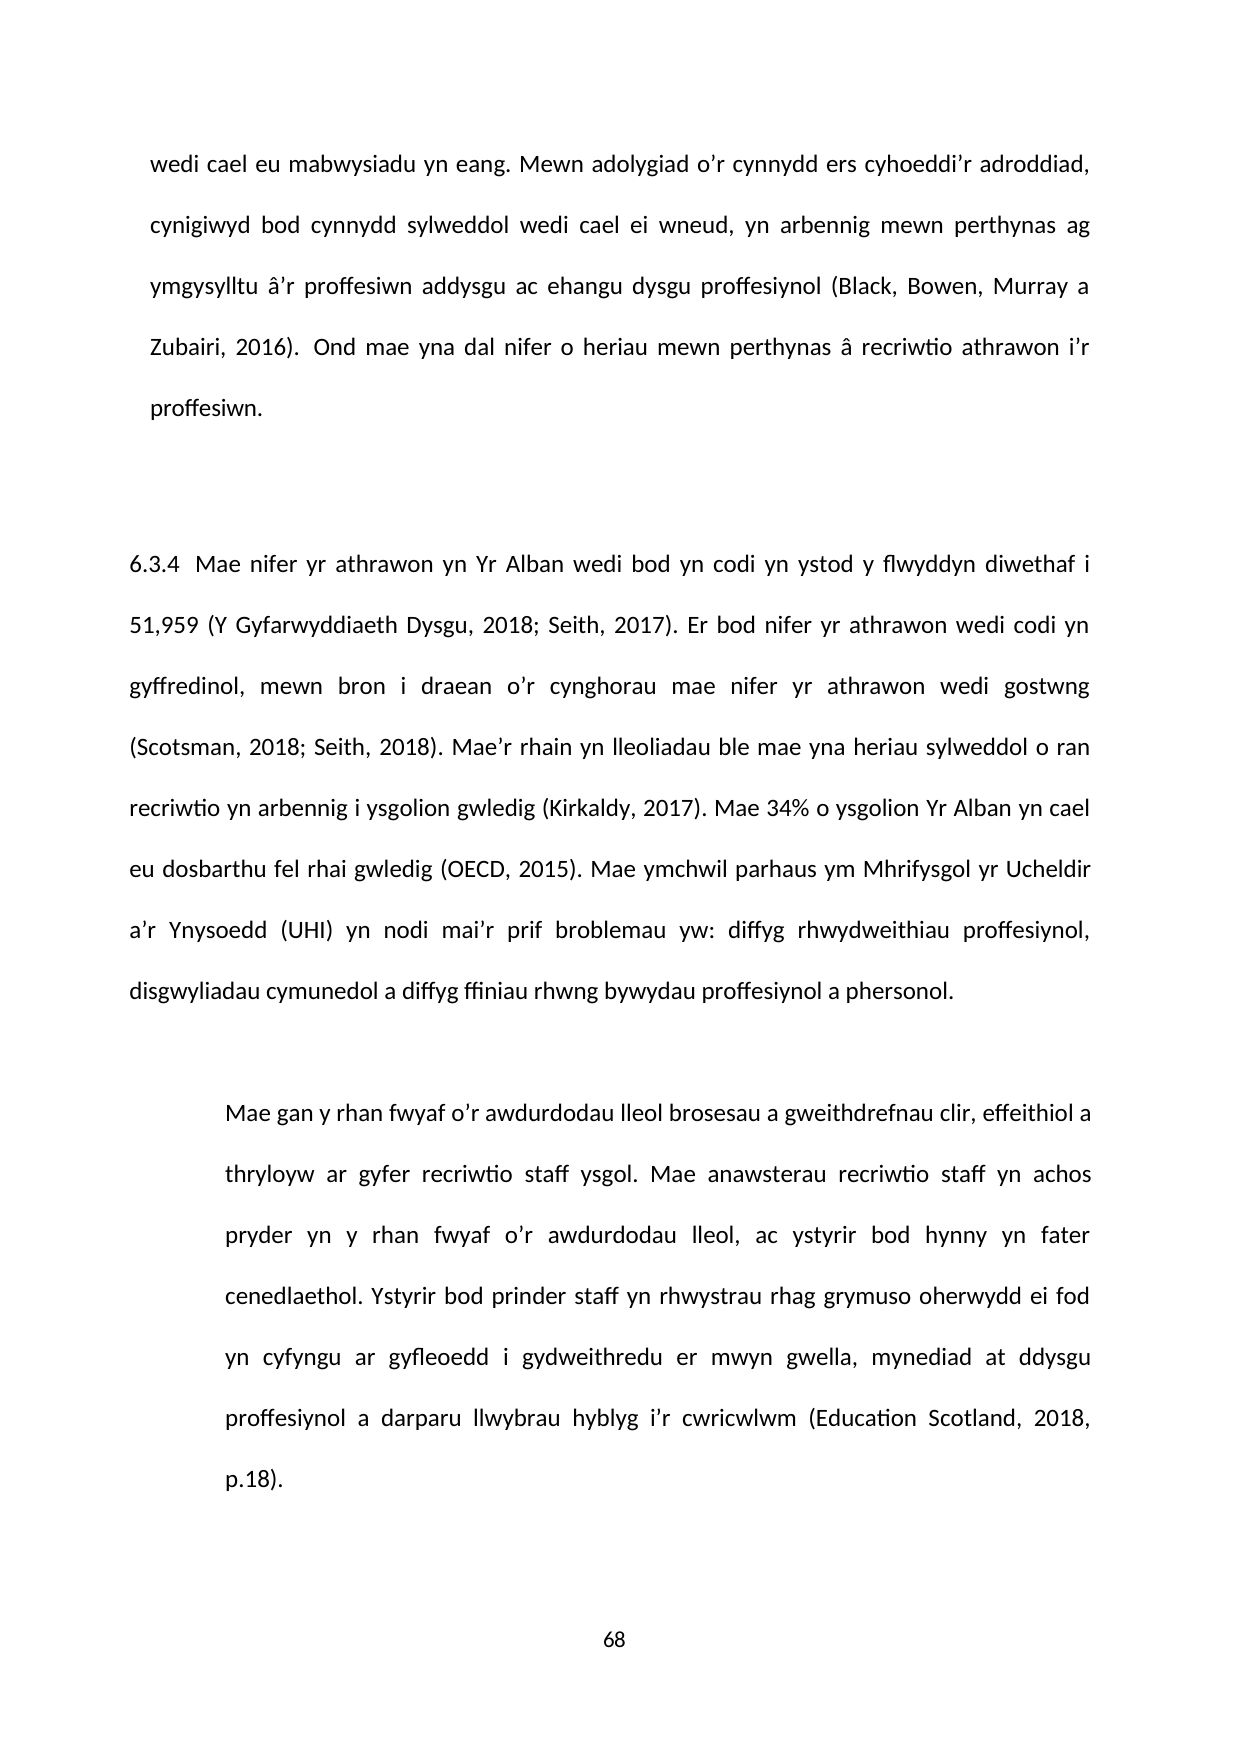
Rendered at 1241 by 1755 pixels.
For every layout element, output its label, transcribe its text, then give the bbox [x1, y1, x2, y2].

text Mae gan y rhan fwyaf o’r awdurdodau lleol brosesau a gweithdrefnau clir, effeithiol a thryloyw ar gyfer recriwtio staff ysgol. Mae anawsterau recriwtio staff yn achos pryder yn y rhan fwyaf o’r awdurdodau lleol, ac ystyrir bod hynny yn fater cenedlaethol. Ystyrir bod prinder staff yn rhwystrau rhag grymuso oherwydd ei fod yn cyfyngu ar gyfleoedd i gydweithredu er mwyn gwella, mynediad at ddysgu proffesiynol a darparu llwybrau hyblyg i’r cwricwlwm (Education Scotland, 2018, p.18). [225, 1097, 1091, 1494]
text wedi cael eu mabwysiadu yn eang. Mewn adolygiad o’r cynnydd ers cyhoeddi’r adroddiad, cynigiwyd bod cynnydd sylweddol wedi cael ei wneud, yn arbennig mewn perthynas ag ymgysylltu â’r proffesiwn addysgu ac ehangu dysgu proffesiynol (Black, Bowen, Murray a Zubairi, 2016). Ond mae yna dal nifer o heriau mewn perthynas â recriwtio athrawon i’r proffesiwn. [150, 148, 1091, 423]
list Mae nifer yr athrawon yn Yr Alban wedi bod yn codi yn ystod y flwyddyn diwethaf i 51,959 (Y Gyfarwyddiaeth Dysgu, 2018; Seith, 2017). Er bod nifer yr athrawon wedi codi yn gyffredinol, mewn bron i draean o’r cynghorau mae nifer yr athrawon wedi gostwng (Scotsman, 2018; Seith, 2018). Mae’r rhain yn lleoliadau ble mae yna heriau sylweddol o ran recriwtio yn arbennig i ysgolion gwledig (Kirkaldy, 2017). Mae 34% o ysgolion Yr Alban yn cael eu dosbarthu fel rhai gwledig (OECD, 2015). Mae ymchwil parhaus ym Mhrifysgol yr Ucheldir a’r Ynysoedd (UHI) yn nodi mai’r prif broblemau yw: diffyg rhwydweithiau proffesiynol, disgwyliadau cymunedol a diffyg ffiniau rhwng bywydau proffesiynol a phersonol. [129, 548, 1091, 1006]
